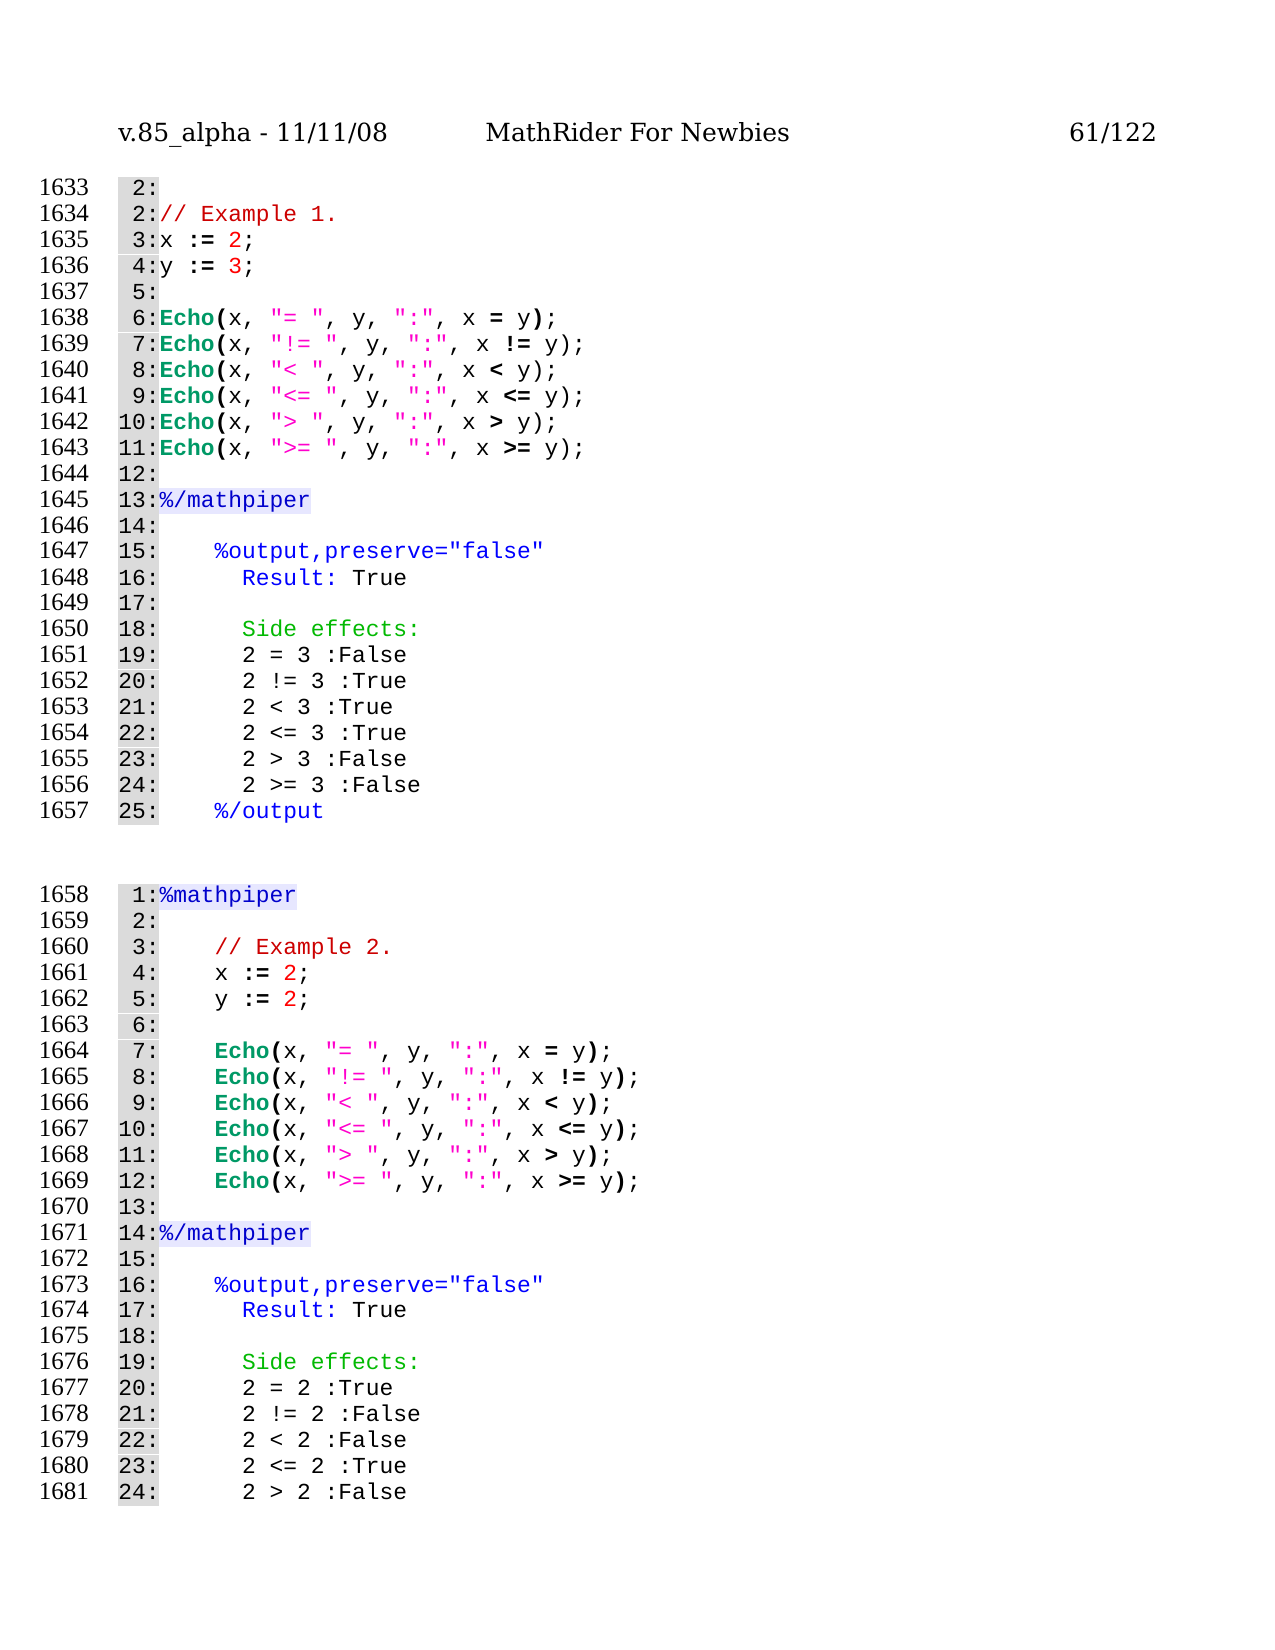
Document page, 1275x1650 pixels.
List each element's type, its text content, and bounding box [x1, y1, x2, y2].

text 12: [118, 462, 1157, 488]
text 16: Result: True [118, 566, 1157, 592]
text 7:Echo(x, "!= ", y, ":", x != y); [118, 332, 1157, 358]
text 12: Echo(x, ">= ", y, ":", x >= y); [118, 1169, 1157, 1195]
text 4:y := 3; [118, 254, 1157, 281]
text 16: %output,preserve="false" [118, 1273, 1157, 1299]
text 7: Echo(x, "= ", y, ":", x = y); [118, 1039, 1157, 1065]
text 8: Echo(x, "!= ", y, ":", x != y); [118, 1065, 1157, 1091]
text 15: [118, 1247, 1157, 1273]
text 14: [118, 514, 1157, 540]
text 22: 2 <= 3 :True [118, 721, 1157, 747]
text 15: %output,preserve="false" [118, 540, 1157, 566]
text 25: %/output [118, 799, 1157, 825]
text 2: [118, 177, 1157, 203]
text 5: [118, 281, 1157, 306]
text 1:%mathpiper [118, 884, 1157, 910]
text 17: Result: True [118, 1299, 1157, 1325]
text 23: 2 <= 2 :True [118, 1454, 1157, 1480]
text 9: Echo(x, "< ", y, ":", x < y); [118, 1091, 1157, 1117]
text 21: 2 < 3 :True [118, 696, 1157, 721]
text 21: 2 != 2 :False [118, 1403, 1157, 1428]
text 23: 2 > 3 :False [118, 747, 1157, 773]
text 18: [118, 1325, 1157, 1351]
text 8:Echo(x, "< ", y, ":", x < y); [118, 358, 1157, 384]
text 14:%/mathpiper [118, 1221, 1157, 1247]
text 13: [118, 1195, 1157, 1221]
text 20: 2 = 2 :True [118, 1377, 1157, 1403]
text 5: y := 2; [118, 988, 1157, 1013]
text 19: 2 = 3 :False [118, 644, 1157, 669]
text 2:// Example 1. [118, 203, 1157, 229]
text 22: 2 < 2 :False [118, 1428, 1157, 1454]
text 13:%/mathpiper [118, 488, 1157, 514]
text 11: Echo(x, "> ", y, ":", x > y); [118, 1143, 1157, 1169]
text 11:Echo(x, ">= ", y, ":", x >= y); [118, 436, 1157, 462]
text 24: 2 >= 3 :False [118, 773, 1157, 799]
text 17: [118, 592, 1157, 618]
text 10: Echo(x, "<= ", y, ":", x <= y); [118, 1117, 1157, 1143]
text 19: Side effects: [118, 1351, 1157, 1377]
text 4: x := 2; [118, 962, 1157, 988]
text 24: 2 > 2 :False [118, 1480, 1157, 1506]
text 3: // Example 2. [118, 936, 1157, 962]
text 10:Echo(x, "> ", y, ":", x > y); [118, 410, 1157, 436]
text 2: [118, 910, 1157, 936]
text 6: [118, 1013, 1157, 1039]
text 18: Side effects: [118, 618, 1157, 644]
text 9:Echo(x, "<= ", y, ":", x <= y); [118, 384, 1157, 410]
text 3:x := 2; [118, 229, 1157, 254]
text 6:Echo(x, "= ", y, ":", x = y); [118, 306, 1157, 332]
text 20: 2 != 3 :True [118, 669, 1157, 696]
